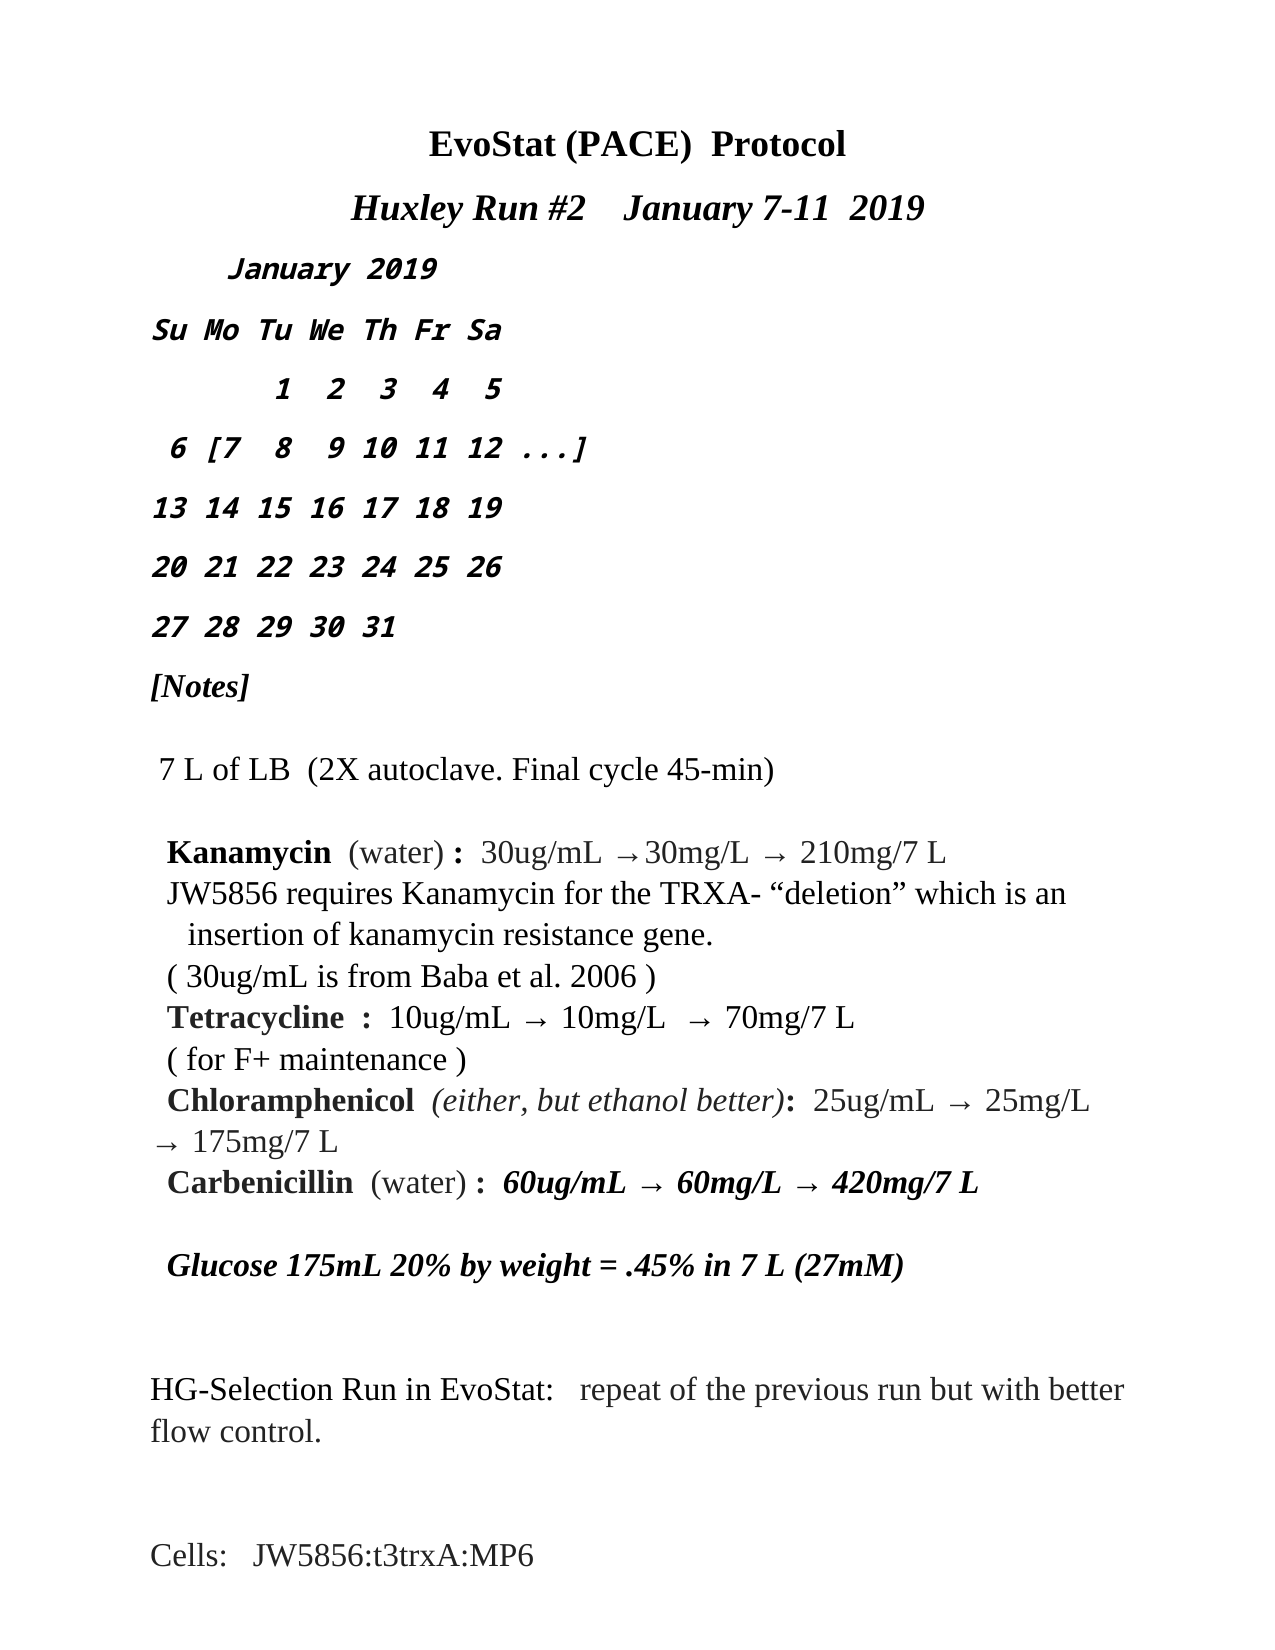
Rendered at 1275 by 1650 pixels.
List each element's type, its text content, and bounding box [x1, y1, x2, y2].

text 27 28 29 30 31 [150, 606, 1125, 646]
text 7 L of LB (2X autoclave. Final cycle 45-min) [150, 749, 1125, 788]
text 1 2 3 4 5 [150, 368, 1125, 408]
text EvoStat (PACE) Protocol [150, 122, 1125, 165]
text JW5856 requires Kanamycin for the TRXA- “deletion” which is an insertion of kanamycin resistance gene. [150, 873, 1125, 953]
text Huxley Run #2 January 7-11 2019 [150, 185, 1125, 228]
text Glucose 175mL 20% by weight = .45% in 7 L (27mM) [150, 1246, 1125, 1284]
text 6 [7 8 9 10 11 12 ...] [150, 428, 1125, 467]
text Chloramphenicol (either, but ethanol better): 25ug/mL → 25mg/L → 175mg/7 L [150, 1080, 1125, 1160]
text Tetracycline : 10ug/mL → 10mg/L → 70mg/7 L [150, 997, 1125, 1036]
text HG-Selection Run in EvoStat: repeat of the previous run but with better flow control. [150, 1369, 1125, 1449]
text 13 14 15 16 17 18 19 [150, 487, 1125, 527]
text Su Mo Tu We Th Fr Sa [150, 309, 1125, 348]
text 20 21 22 23 24 25 26 [150, 547, 1125, 586]
text January 2019 [150, 248, 1125, 288]
text ( 30ug/mL is from Baba et al. 2006 ) [150, 956, 1125, 994]
text [Notes] [150, 667, 1125, 705]
text Cells: JW5856:t3trxA:MP6 [150, 1535, 1125, 1573]
text Carbenicillin (water) : 60ug/mL → 60mg/L → 420mg/7 L [150, 1163, 1125, 1201]
text ( for F+ maintenance ) [150, 1039, 1125, 1077]
text Kanamycin (water) : 30ug/mL →30mg/L → 210mg/7 L [150, 832, 1125, 870]
